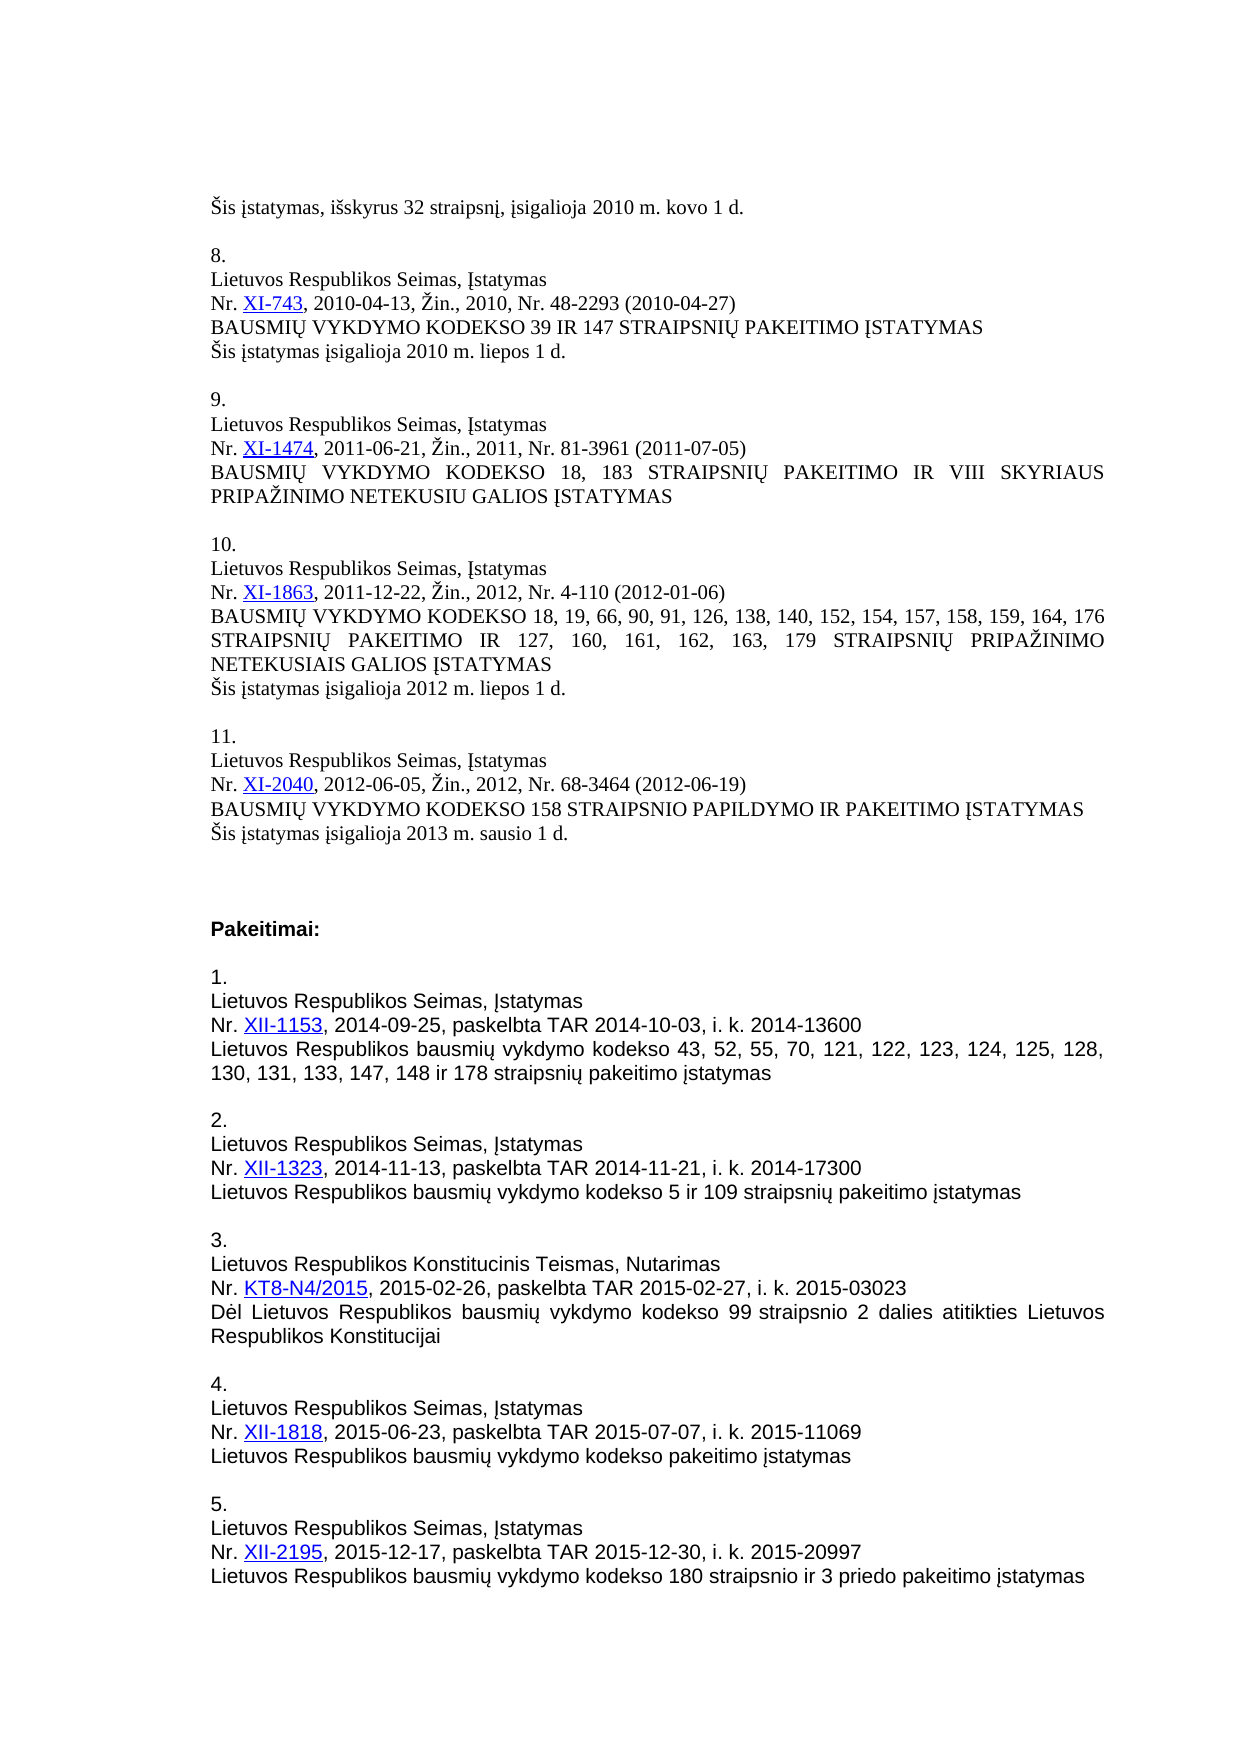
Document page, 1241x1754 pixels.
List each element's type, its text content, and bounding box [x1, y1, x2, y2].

text Šis įstatymas, išskyrus 32 straipsnį, įsigalioja 2010 m. kovo 1 d. [210, 195, 1105, 219]
text 10. [210, 532, 1105, 556]
text Nr. XI-2040, 2012-06-05, Žin., 2012, Nr. 68-3464 (2012-06-19) [210, 772, 1105, 796]
text BAUSMIŲ VYKDYMO KODEKSO 18, 183 STRAIPSNIŲ PAKEITIMO IR VIII SKYRIAUS PRIPAŽINIMO NETEKUSIU GALIOS ĮSTATYMAS [210, 459, 1105, 508]
text Šis įstatymas įsigalioja 2013 m. sausio 1 d. [210, 821, 1105, 844]
text Šis įstatymas įsigalioja 2010 m. liepos 1 d. [210, 339, 1105, 363]
text Nr. XI-1474, 2011-06-21, Žin., 2011, Nr. 81-3961 (2011-07-05) [210, 436, 1105, 459]
text Lietuvos Respublikos Seimas, Įstatymas [210, 556, 1105, 580]
text BAUSMIŲ VYKDYMO KODEKSO 18, 19, 66, 90, 91, 126, 138, 140, 152, 154, 157, 158, 159, 164, 176 STRAIPSNIŲ PAKEITIMO IR 127, 160, 161, 162, 163, 179 STRAIPSNIŲ PRIPAŽINIMO NETEKUSIAIS GALIOS ĮSTATYMAS [210, 604, 1105, 676]
text Lietuvos Respublikos Seimas, Įstatymas [210, 1516, 1105, 1539]
text Lietuvos Respublikos bausmių vykdymo kodekso pakeitimo įstatymas [210, 1444, 1105, 1468]
text Lietuvos Respublikos Seimas, Įstatymas [210, 411, 1105, 436]
text Nr. XII-2195, 2015-12-17, paskelbta TAR 2015-12-30, i. k. 2015-20997 [210, 1539, 1105, 1563]
text Dėl Lietuvos Respublikos bausmių vykdymo kodekso 99 straipsnio 2 dalies atitikties Lietuvos Respublikos Konstitucijai [210, 1300, 1105, 1348]
text Lietuvos Respublikos bausmių vykdymo kodekso 180 straipsnio ir 3 priedo pakeitimo įstatymas [210, 1563, 1105, 1587]
text 5. [210, 1492, 1105, 1516]
text 2. [210, 1108, 1105, 1132]
text Nr. XII-1323, 2014-11-13, paskelbta TAR 2014-11-21, i. k. 2014-17300 [210, 1156, 1105, 1180]
text Lietuvos Respublikos Seimas, Įstatymas [210, 748, 1105, 772]
text Lietuvos Respublikos bausmių vykdymo kodekso 43, 52, 55, 70, 121, 122, 123, 124, 125, 128, 130, 131, 133, 147, 148 ir 178 straipsnių pakeitimo įstatymas [210, 1036, 1105, 1084]
text Nr. XII-1153, 2014-09-25, paskelbta TAR 2014-10-03, i. k. 2014-13600 [210, 1012, 1105, 1036]
text Nr. XII-1818, 2015-06-23, paskelbta TAR 2015-07-07, i. k. 2015-11069 [210, 1420, 1105, 1444]
text Nr. KT8-N4/2015, 2015-02-26, paskelbta TAR 2015-02-27, i. k. 2015-03023 [210, 1276, 1105, 1300]
text Nr. XI-1863, 2011-12-22, Žin., 2012, Nr. 4-110 (2012-01-06) [210, 580, 1105, 604]
text Lietuvos Respublikos Seimas, Įstatymas [210, 988, 1105, 1012]
text Nr. XI-743, 2010-04-13, Žin., 2010, Nr. 48-2293 (2010-04-27) [210, 291, 1105, 315]
text 3. [210, 1228, 1105, 1252]
text Lietuvos Respublikos Seimas, Įstatymas [210, 267, 1105, 291]
text Pakeitimai: [210, 917, 1105, 941]
text Šis įstatymas įsigalioja 2012 m. liepos 1 d. [210, 676, 1105, 700]
text 1. [210, 964, 1105, 988]
text 8. [210, 243, 1105, 267]
text Lietuvos Respublikos Seimas, Įstatymas [210, 1396, 1105, 1420]
text Lietuvos Respublikos Konstitucinis Teismas, Nutarimas [210, 1252, 1105, 1276]
text 9. [210, 387, 1105, 411]
text Lietuvos Respublikos Seimas, Įstatymas [210, 1132, 1105, 1156]
text 4. [210, 1372, 1105, 1396]
text 11. [210, 724, 1105, 748]
text Lietuvos Respublikos bausmių vykdymo kodekso 5 ir 109 straipsnių pakeitimo įstatymas [210, 1180, 1105, 1204]
text BAUSMIŲ VYKDYMO KODEKSO 39 IR 147 STRAIPSNIŲ PAKEITIMO ĮSTATYMAS [210, 315, 1105, 339]
text BAUSMIŲ VYKDYMO KODEKSO 158 STRAIPSNIO PAPILDYMO IR PAKEITIMO ĮSTATYMAS [210, 796, 1105, 821]
